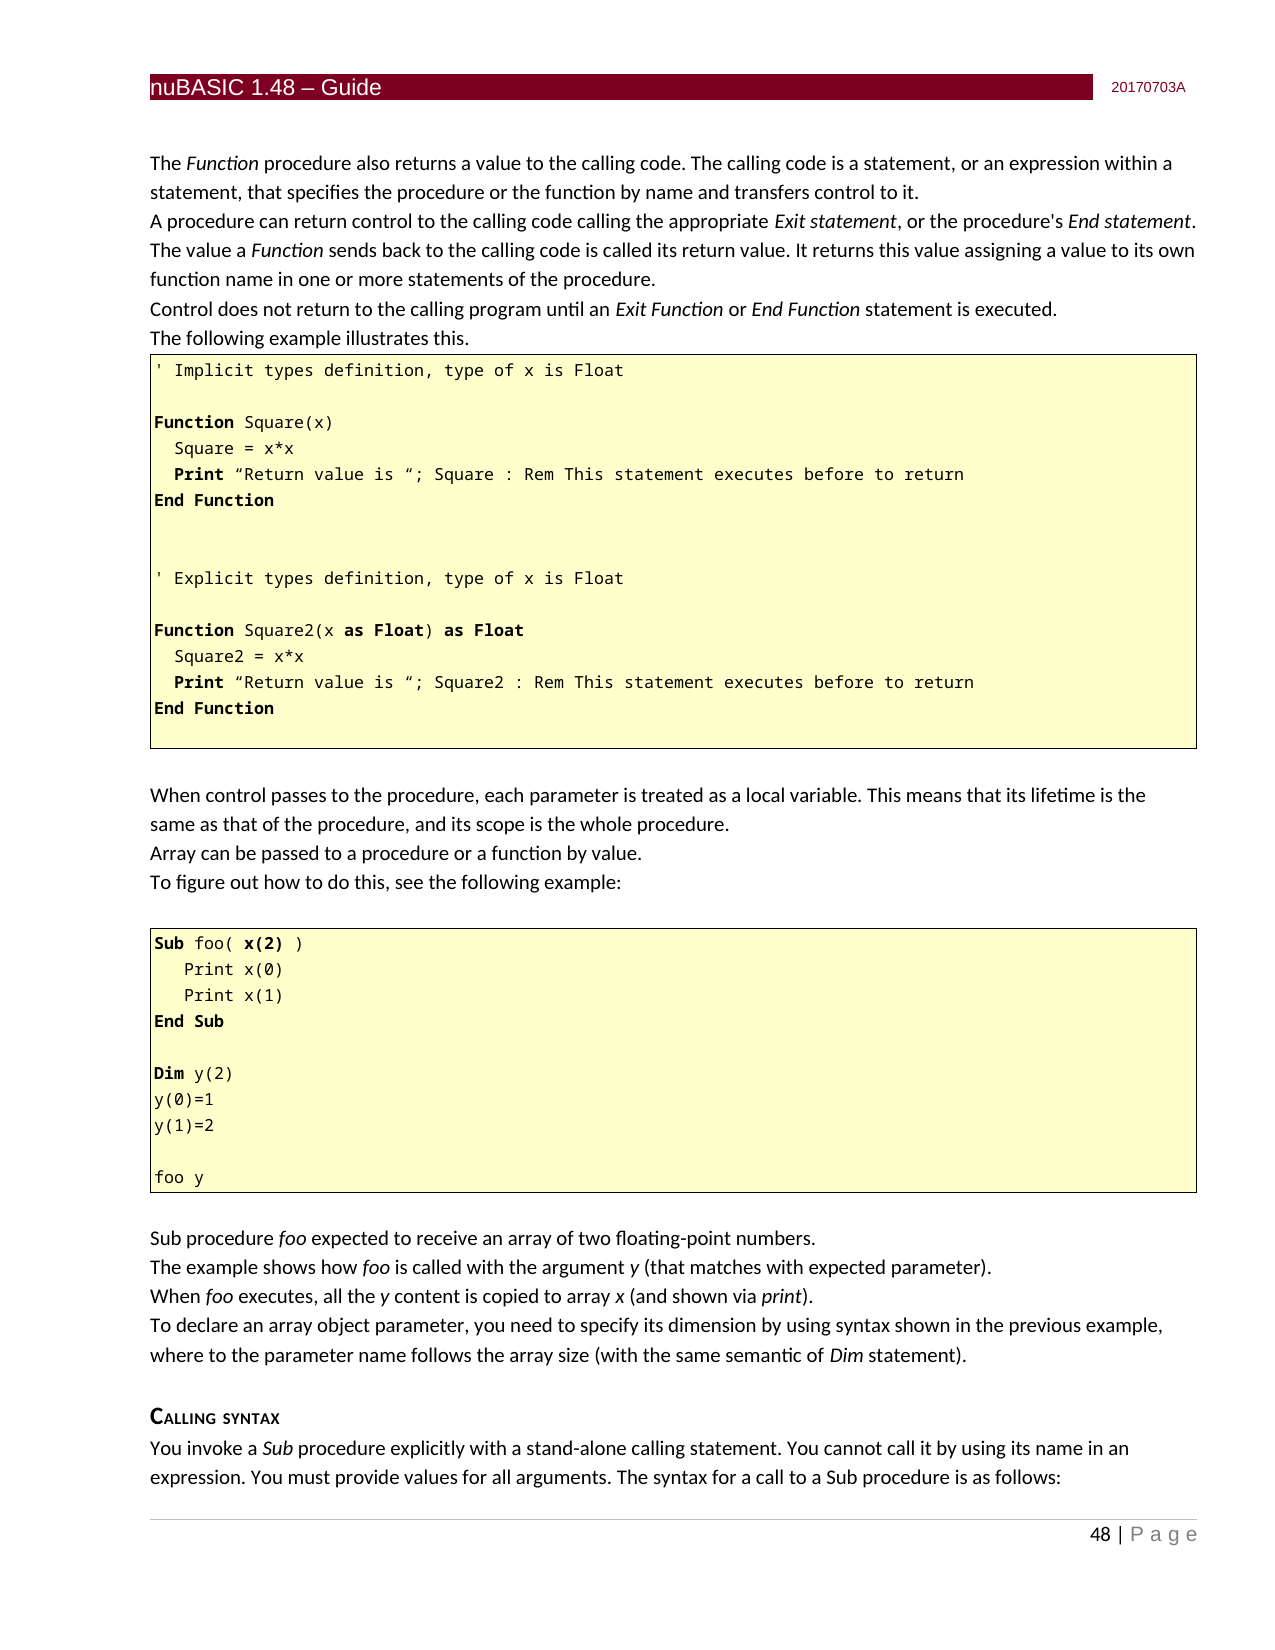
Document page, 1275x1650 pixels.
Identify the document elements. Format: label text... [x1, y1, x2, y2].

list End Function [151, 693, 1196, 719]
text The value a Function sends back to the calling code is called its return value. It returns this value assigning a value to its own function name in one or more statements of the procedure. [150, 237, 1197, 292]
list Print x(0) [151, 954, 1196, 980]
list foo y [151, 1162, 1196, 1192]
list Print x(1) [151, 980, 1196, 1006]
list End Function [151, 484, 1196, 510]
list Print “Return value is “; Square : Rem This statement executes before to return [151, 458, 1196, 484]
text To figure out how to do this, see the following example: [150, 869, 1197, 895]
list Print “Return value is “; Square2 : Rem This statement executes before to return [151, 667, 1196, 693]
subtitle Calling syntax [150, 1400, 1197, 1431]
list ' Explicit types definition, type of x is Float [151, 562, 1196, 588]
text Control does not return to the calling program until an Exit Function or End Function statement is executed. [150, 296, 1197, 321]
text Array can be passed to a procedure or a function by value. [150, 840, 1197, 866]
list Square = x*x [151, 432, 1196, 458]
text To declare an array object parameter, you need to specify its dimension by using syntax shown in the previous example, where to the parameter name follows the array size (with the same semantic of Dim statement). [150, 1313, 1197, 1367]
text The following example illustrates this. [150, 325, 1197, 350]
list y(0)=1 [151, 1084, 1196, 1110]
text A procedure can return control to the calling code calling the appropriate Exit statement, or the procedure's End statement. [150, 208, 1197, 234]
list Dim y(2) [151, 1058, 1196, 1084]
text Sub procedure foo expected to receive an array of two floating-point numbers. [150, 1225, 1197, 1251]
list y(1)=2 [151, 1110, 1196, 1136]
text When foo executes, all the y content is copied to array x (and shown via print). [150, 1283, 1197, 1309]
list End Sub [151, 1006, 1196, 1032]
list Square2 = x*x [151, 641, 1196, 667]
text When control passes to the procedure, each parameter is treated as a local variable. This means that its lifetime is the same as that of the procedure, and its scope is the whole procedure. [150, 782, 1197, 836]
list ' Implicit types definition, type of x is Float [151, 355, 1196, 380]
text The example shows how foo is called with the argument y (that matches with expected parameter). [150, 1254, 1197, 1280]
list Function Square2(x as Float) as Float [151, 614, 1196, 641]
text You invoke a Sub procedure explicitly with a stand-alone calling statement. You cannot call it by using its name in an expression. You must provide values for all arguments. The syntax for a call to a Sub procedure is as follows: [150, 1435, 1197, 1490]
text The Function procedure also returns a value to the calling code. The calling code is a statement, or an expression within a statement, that specifies the procedure or the function by name and transfers control to it. [150, 150, 1197, 204]
list Sub foo( x(2) ) [151, 929, 1196, 954]
list Function Square(x) [151, 406, 1196, 432]
